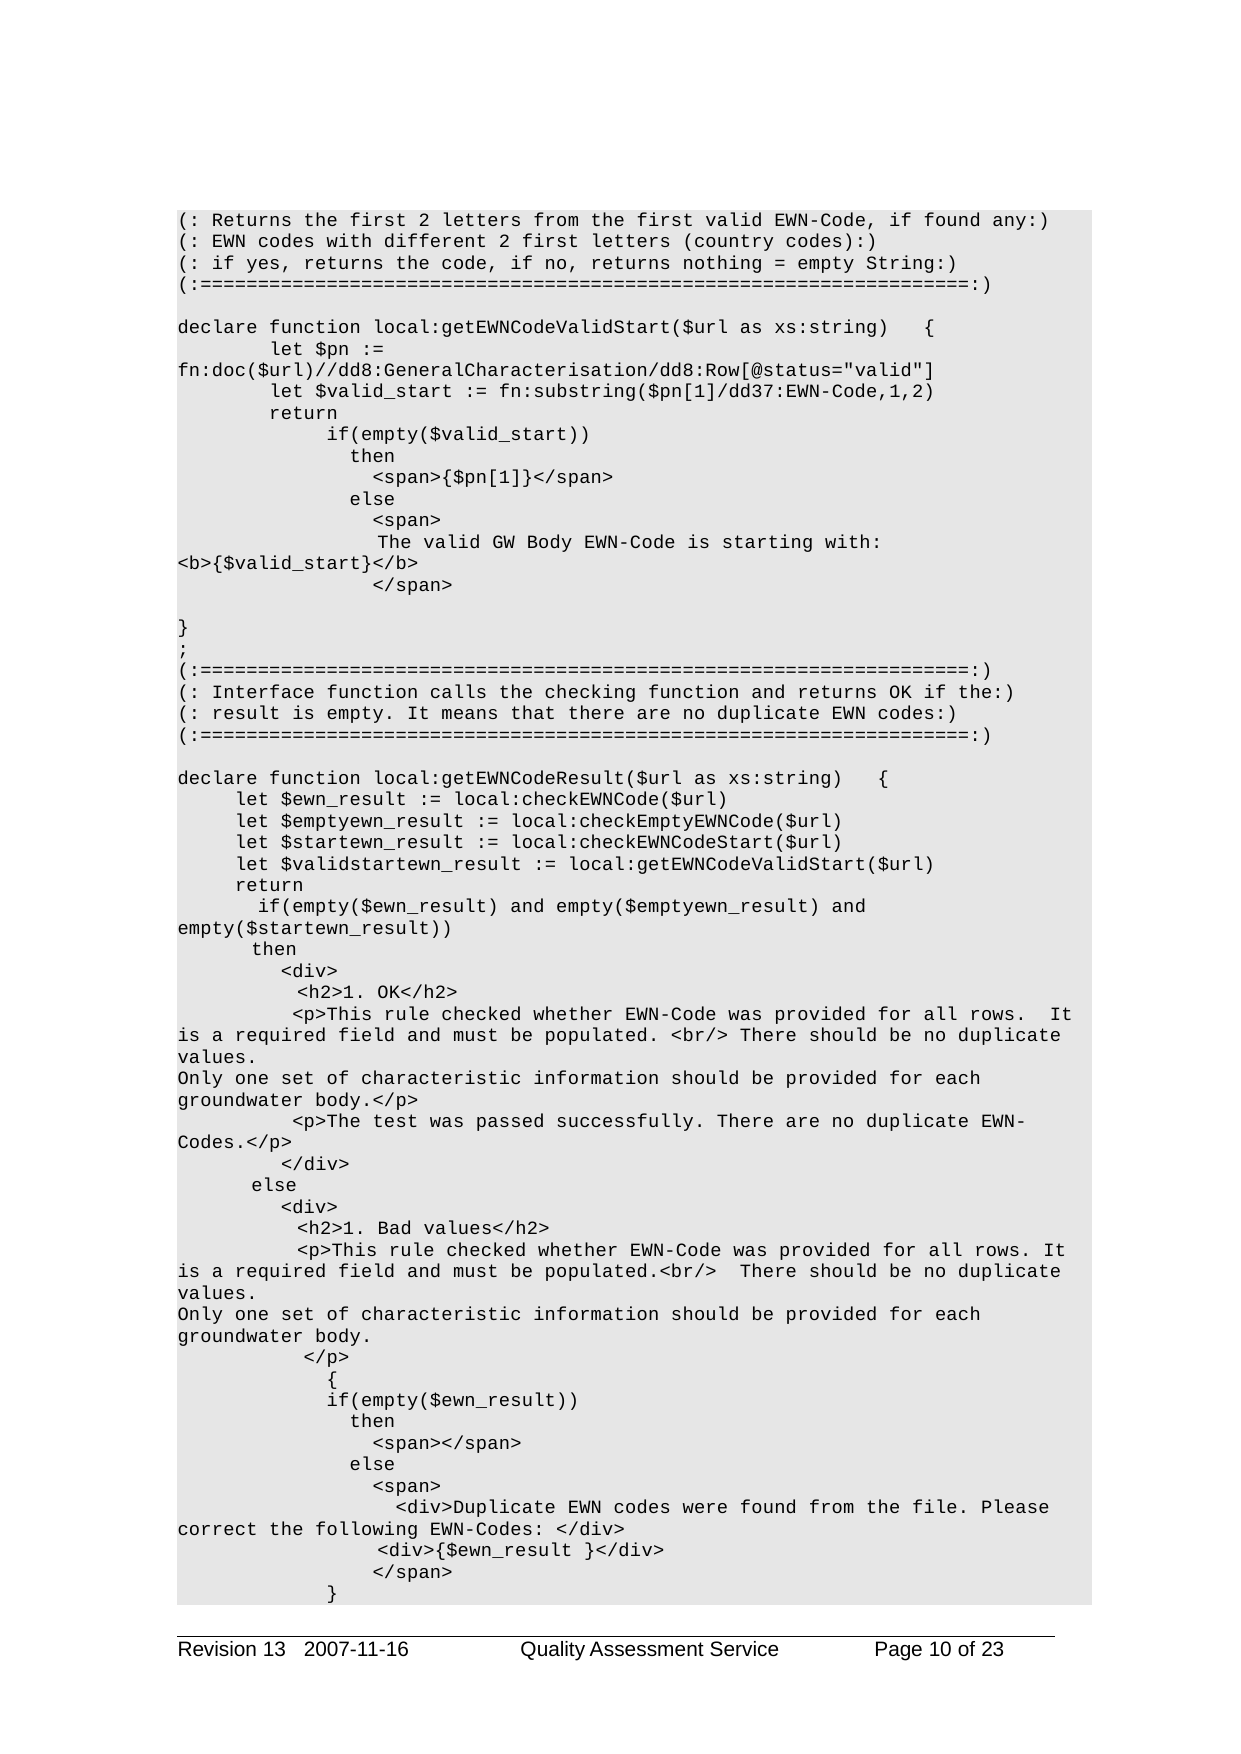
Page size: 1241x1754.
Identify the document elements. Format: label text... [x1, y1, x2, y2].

list declare function local:getEWNCodeResult($url as xs:string) { [177, 768, 1092, 789]
list let $valid_start := fn:substring($pn[1]/dd37:EWN-Code,1,2) [177, 382, 1092, 403]
list <div>{$ewn_result }</div> [177, 1541, 1092, 1562]
list { [177, 1369, 1092, 1390]
list (: result is empty. It means that there are no duplicate EWN codes:)(:===================================================================:) [177, 704, 1092, 747]
list <div> [177, 1197, 1092, 1219]
list <div>Duplicate EWN codes were found from the file. Please correct the following EWN-Codes: </div> [177, 1498, 1092, 1541]
list The valid GW Body EWN-Code is starting with: <b>{$valid_start}</b> [177, 532, 1092, 575]
list (: Returns the first 2 letters from the first valid EWN-Code, if found any:) [177, 210, 1092, 232]
list </p> [177, 1347, 1092, 1369]
list else [177, 1176, 1092, 1197]
list <span> [177, 1476, 1092, 1498]
list </div> [177, 1154, 1092, 1176]
list <span>{$pn[1]}</span> [177, 468, 1092, 489]
list (: if yes, returns the code, if no, returns nothing = empty String:) [177, 253, 1092, 274]
list if(empty($valid_start)) [177, 425, 1092, 446]
list </span> [177, 1562, 1092, 1583]
list } [177, 618, 1092, 639]
list (:===================================================================:) [177, 661, 1092, 682]
list return [177, 403, 1092, 425]
list else [177, 1455, 1092, 1476]
list <p>The test was passed successfully. There are no duplicate EWN-Codes.</p> [177, 1111, 1092, 1154]
list else [177, 489, 1092, 511]
list declare function local:getEWNCodeValidStart($url as xs:string) { [177, 317, 1092, 339]
list <span></span> [177, 1433, 1092, 1455]
list if(empty($ewn_result)) [177, 1390, 1092, 1412]
list then [177, 940, 1092, 961]
list let $startewn_result := local:checkEWNCodeStart($url) [177, 832, 1092, 854]
list then [177, 446, 1092, 468]
list <span> [177, 511, 1092, 532]
list (: EWN codes with different 2 first letters (country codes):) [177, 232, 1092, 253]
list </span> [177, 575, 1092, 596]
list return [177, 875, 1092, 897]
list let $ewn_result := local:checkEWNCode($url) [177, 789, 1092, 811]
list then [177, 1412, 1092, 1433]
list (: Interface function calls the checking function and returns OK if the:) [177, 682, 1092, 704]
list let $pn := fn:doc($url)//dd8:GeneralCharacterisation/dd8:Row[@status="valid"] [177, 339, 1092, 382]
list Only one set of characteristic information should be provided for each groundwater body.</p> [177, 1068, 1092, 1111]
list <div> [177, 961, 1092, 983]
list if(empty($ewn_result) and empty($emptyewn_result) and empty($startewn_result)) [177, 897, 1092, 940]
list (:===================================================================:) [177, 274, 1092, 296]
list <h2>1. Bad values</h2> [177, 1219, 1092, 1240]
list <p>This rule checked whether EWN-Code was provided for all rows. It is a required field and must be populated. <br/> There should be no duplicate values. [177, 1004, 1092, 1068]
list <p>This rule checked whether EWN-Code was provided for all rows. It is a required field and must be populated.<br/> There should be no duplicate values. [177, 1240, 1092, 1304]
list ; [177, 639, 1092, 661]
list let $emptyewn_result := local:checkEmptyEWNCode($url) [177, 811, 1092, 832]
list Only one set of characteristic information should be provided for each groundwater body. [177, 1304, 1092, 1347]
list <h2>1. OK</h2> [177, 983, 1092, 1004]
list let $validstartewn_result := local:getEWNCodeValidStart($url) [177, 854, 1092, 875]
list } [177, 1583, 1092, 1605]
